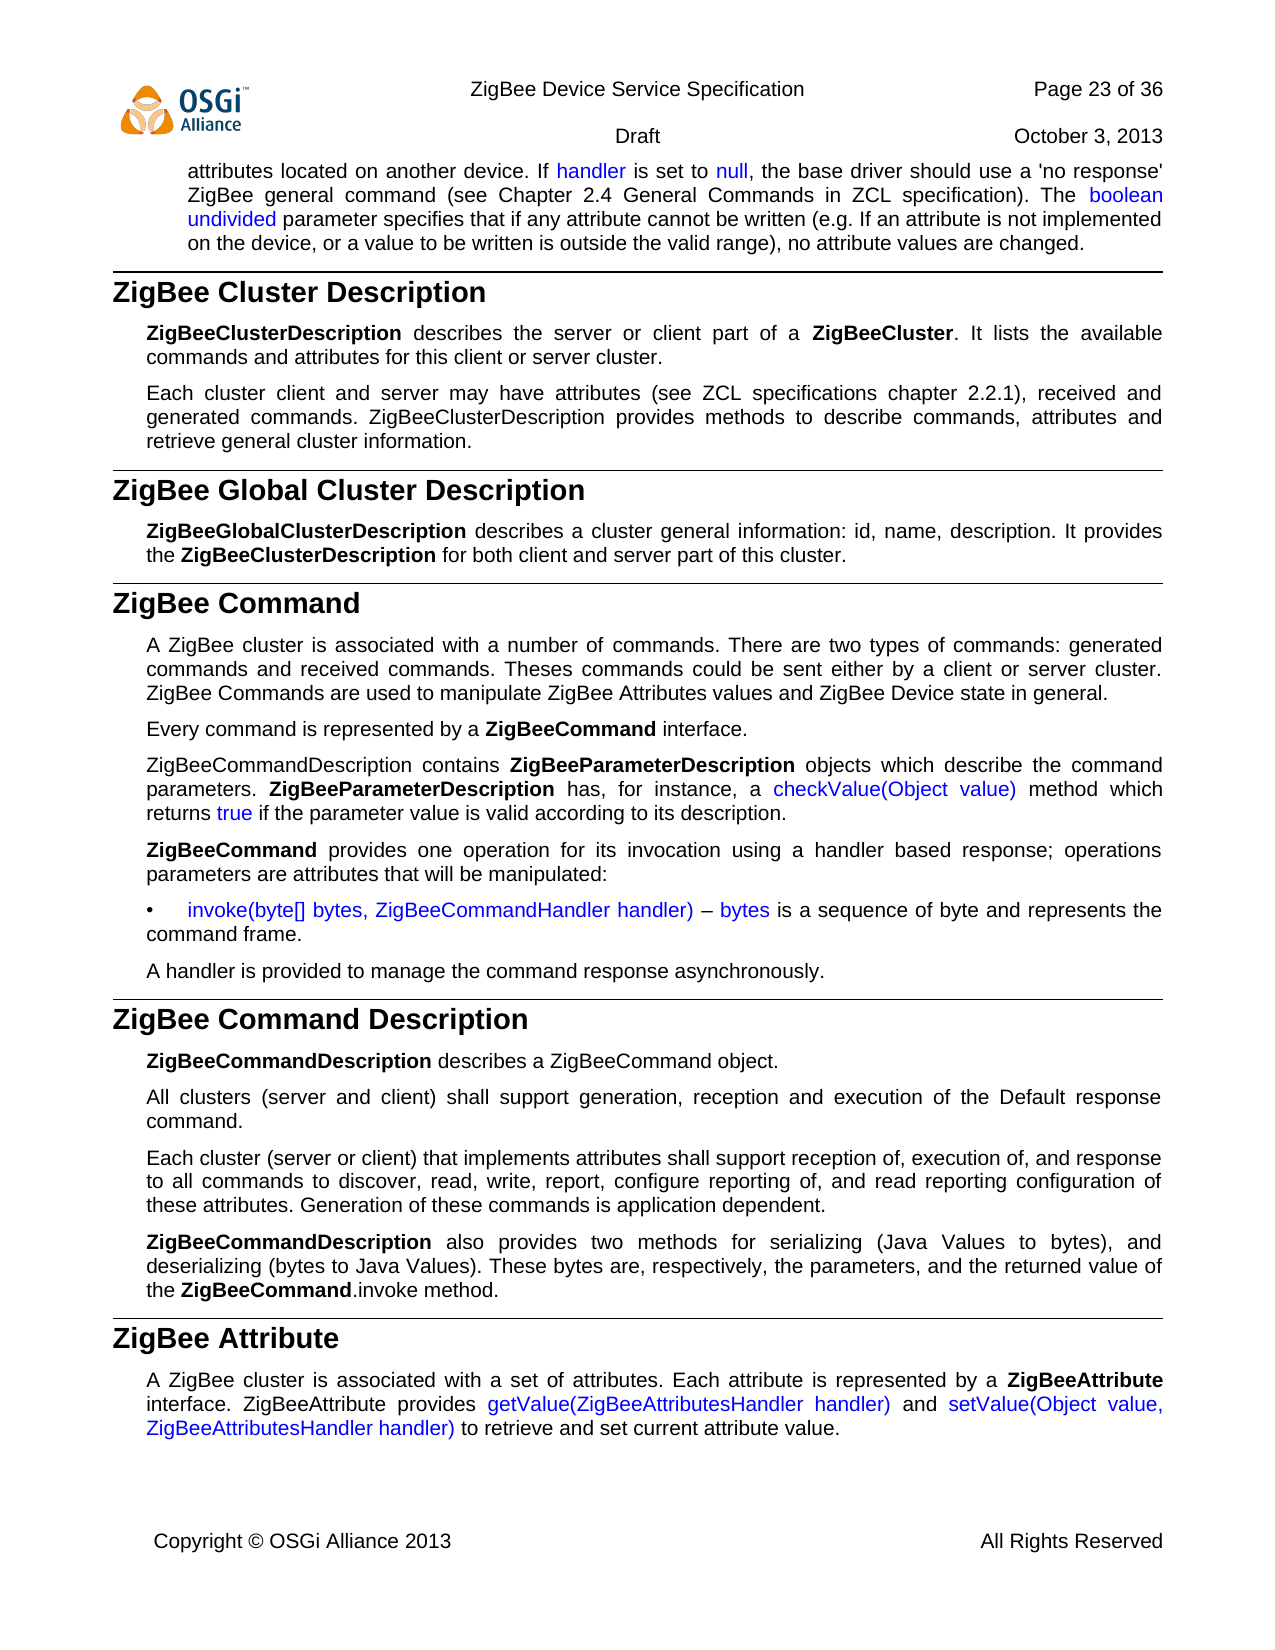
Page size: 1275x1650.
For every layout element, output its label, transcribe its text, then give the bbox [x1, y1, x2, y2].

text ZigBeeClusterDescription describes the server or client part of a ZigBeeCluster. It lists the available commands and attributes for this client or server cluster. [146, 321, 1163, 368]
subtitle ZigBee Attribute [112, 1319, 1163, 1355]
list attributes located on another device. If handler is set to null, the base driver should use a 'no response' ZigBee general command (see Chapter 2.4 General Commands in ZCL specification). The boolean undivided parameter specifies that if any attribute cannot be written (e.g. If an attribute is not implemented on the device, or a value to be written is outside the valid range), no attribute values are changed. [150, 159, 1163, 255]
text A ZigBee cluster is associated with a number of commands. There are two types of commands: generated commands and received commands. Theses commands could be sent either by a client or server cluster. ZigBee Commands are used to manipulate ZigBee Attributes values and ZigBee Device state in general. [146, 632, 1163, 704]
text Every command is represented by a ZigBeeCommand interface. [146, 717, 1163, 741]
text All clusters (server and client) shall support generation, reception and execution of the Default response command. [146, 1085, 1163, 1133]
text A ZigBee cluster is associated with a set of attributes. Each attribute is represented by a ZigBeeAttribute interface. ZigBeeAttribute provides getValue(ZigBeeAttributesHandler handler) and setValue(Object value, ZigBeeAttributesHandler handler) to retrieve and set current attribute value. [146, 1367, 1163, 1439]
text Each cluster client and server may have attributes (see ZCL specifications chapter 2.2.1), received and generated commands. ZigBeeClusterDescription provides methods to describe commands, attributes and retrieve general cluster information. [146, 381, 1163, 453]
text Each cluster (server or client) that implements attributes shall support reception of, execution of, and response to all commands to discover, read, write, report, configure reporting of, and read reporting configuration of these attributes. Generation of these commands is application dependent. [146, 1145, 1163, 1217]
text ZigBeeCommandDescription describes a ZigBeeCommand object. [146, 1048, 1163, 1072]
subtitle ZigBee Cluster Description [112, 272, 1163, 308]
picture [113, 78, 257, 142]
subtitle ZigBee Command [112, 584, 1163, 620]
text ZigBeeCommandDescription also provides two methods for serializing (Java Values to bytes), and deserializing (bytes to Java Values). These bytes are, respectively, the parameters, and the returned value of the ZigBeeCommand.invoke method. [146, 1230, 1163, 1302]
subtitle ZigBee Global Cluster Description [112, 471, 1163, 506]
text ZigBeeCommand provides one operation for its invocation using a handler based response; operations parameters are attributes that will be manipulated: [146, 838, 1163, 886]
subtitle ZigBee Command Description [112, 1000, 1163, 1036]
list A handler is provided to manage the command response asynchronously. [146, 959, 1163, 983]
text ZigBeeGlobalClusterDescription describes a cluster general information: id, name, description. It provides the ZigBeeClusterDescription for both client and server part of this cluster. [146, 519, 1163, 567]
text ZigBeeCommandDescription contains ZigBeeParameterDescription objects which describe the command parameters. ZigBeeParameterDescription has, for instance, a checkValue(Object value) method which returns true if the parameter value is valid according to its description. [146, 753, 1163, 825]
